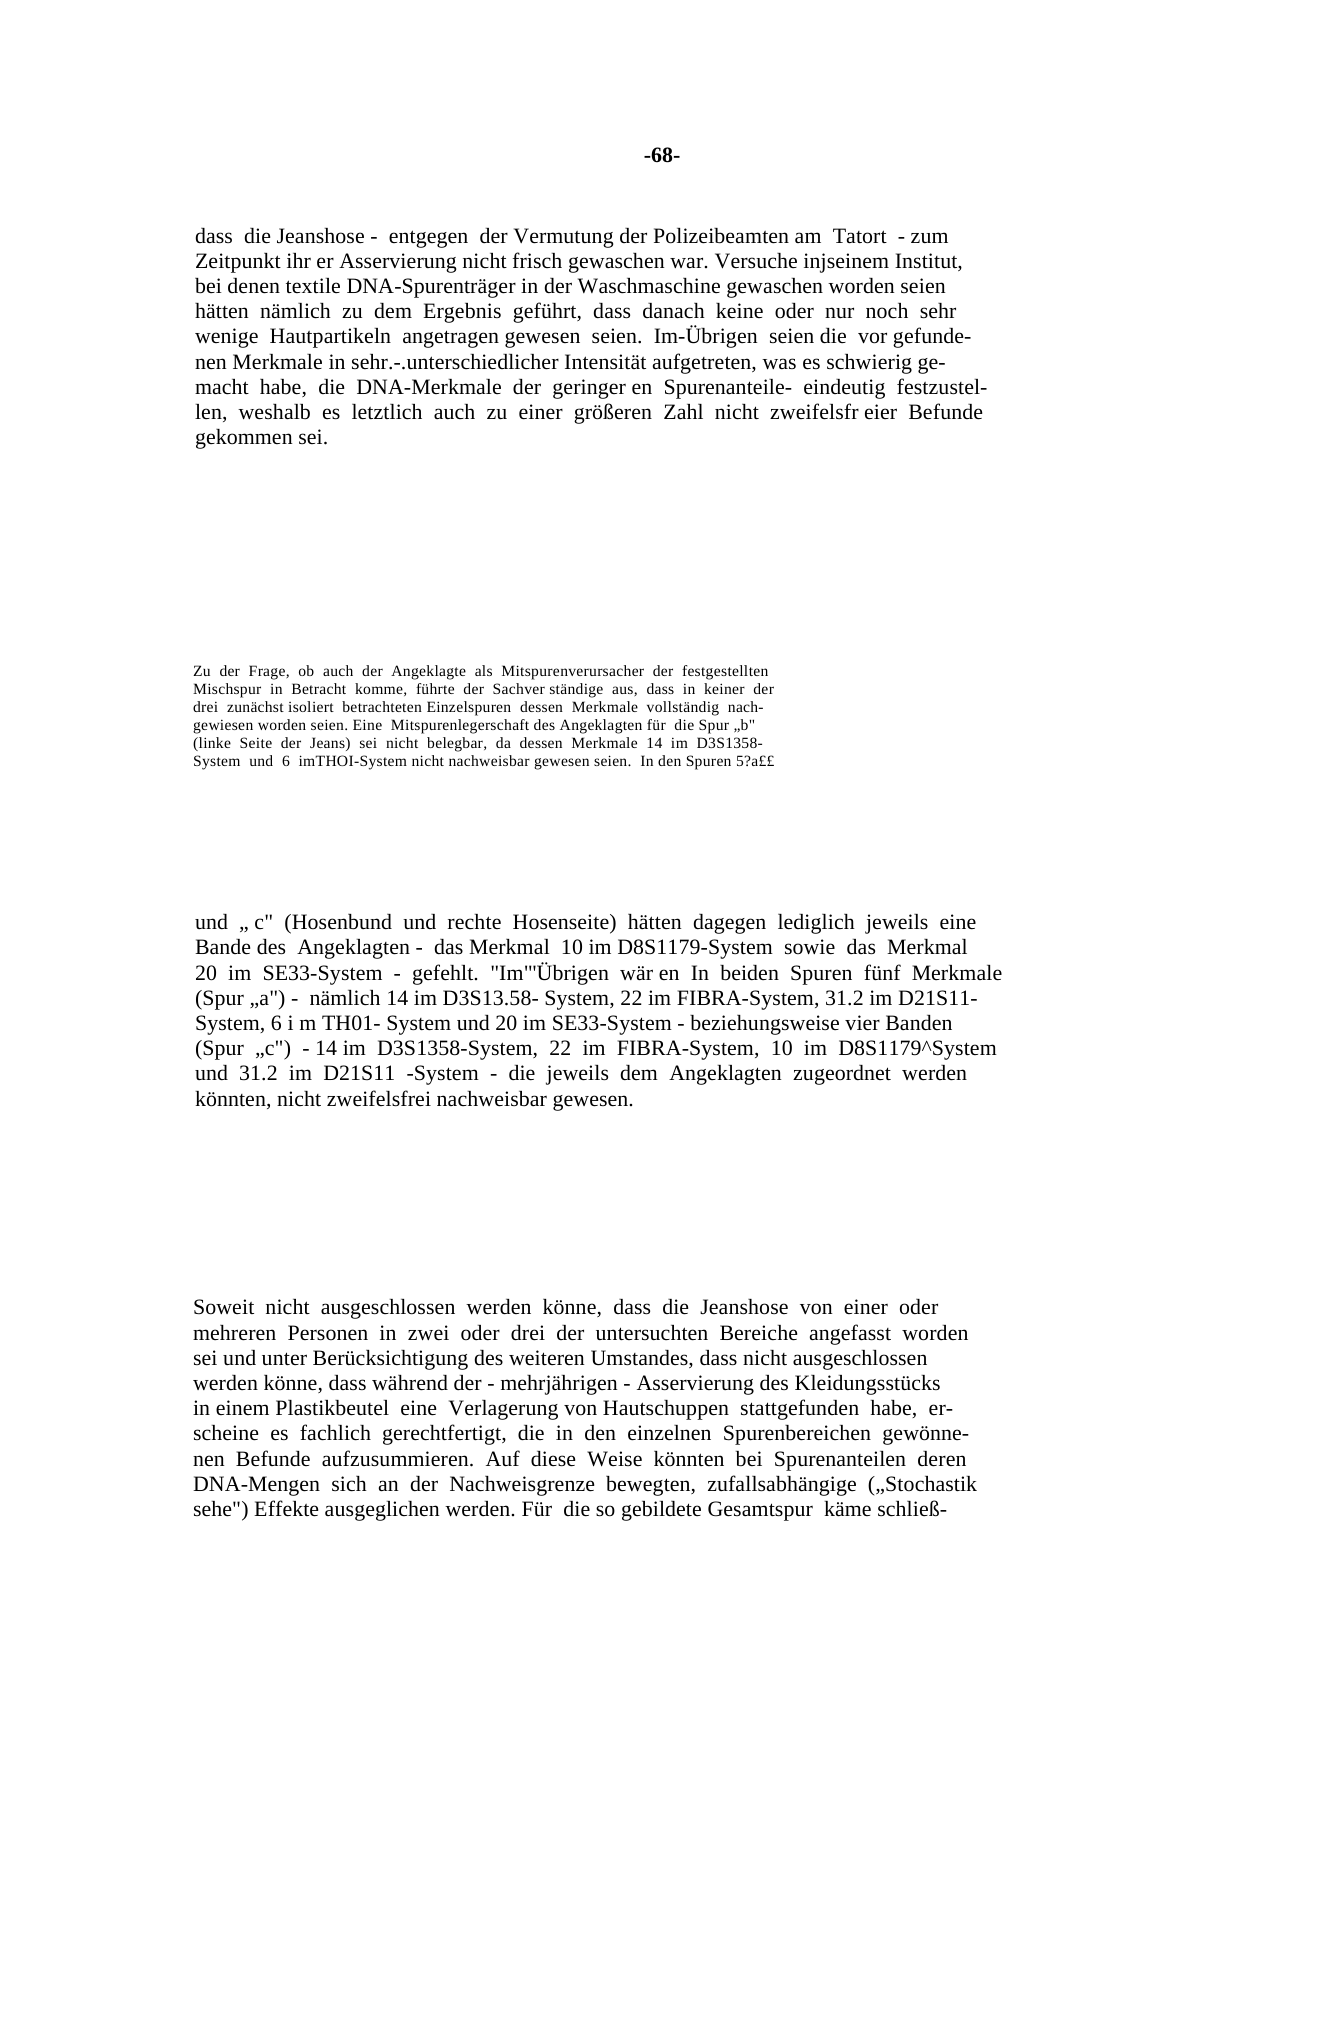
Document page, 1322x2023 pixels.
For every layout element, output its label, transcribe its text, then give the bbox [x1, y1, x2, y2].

text sehe") Effekte ausgeglichen werden. Für die so gebildete Gesamtspur käme schließ- [193, 1496, 1296, 1521]
text und „ c" (Hosenbund und rechte Hosenseite) hätten dagegen lediglich jeweils eine [195, 909, 1296, 934]
text Zeitpunkt ihr er Asservierung nicht frisch gewaschen war. Versuche injseinem Institut, [195, 248, 1296, 273]
text (linke Seite der Jeans) sei nicht belegbar, da dessen Merkmale 14 im D3S1358- [193, 733, 1290, 751]
text dass die Jeanshose - entgegen der Vermutung der Polizeibeamten am Tatort - zum [195, 223, 1296, 248]
text -68- [643, 142, 770, 167]
text (Spur „c") - 14 im D3S1358-System, 22 im FIBRA-System, 10 im D8S1179^System [195, 1035, 1296, 1060]
text könnten, nicht zweifelsfrei nachweisbar gewesen. [195, 1086, 1296, 1111]
text 20 im SE33-System - gefehlt. "Im"'Übrigen wär en In beiden Spuren fünf Merkmale [195, 959, 1296, 985]
text Mischspur in Betracht komme, führte der Sachver ständige aus, dass in keiner der [193, 680, 1290, 698]
text nen Befunde aufzusummieren. Auf diese Weise könnten bei Spurenanteilen deren [193, 1446, 1296, 1471]
text System, 6 i m TH01- System und 20 im SE33-System - beziehungsweise vier Banden [195, 1010, 1296, 1035]
text Soweit nicht ausgeschlossen werden könne, dass die Jeanshose von einer oder [193, 1294, 1296, 1319]
text mehreren Personen in zwei oder drei der untersuchten Bereiche angefasst worden [193, 1319, 1296, 1345]
text nen Merkmale in sehr.-.unterschiedlicher Intensität aufgetreten, was es schwierig ge- [195, 349, 1296, 374]
text hätten nämlich zu dem Ergebnis geführt, dass danach keine oder nur noch sehr [195, 298, 1296, 323]
text und 31.2 im D21S11 -System - die jeweils dem Angeklagten zugeordnet werden [195, 1060, 1296, 1086]
text gewiesen worden seien. Eine Mitspurenlegerschaft des Angeklagten für die Spur „b" [193, 716, 1290, 733]
text Zu der Frage, ob auch der Angeklagte als Mitspurenverursacher der festgestellten [193, 662, 1290, 680]
text len, weshalb es letztlich auch zu einer größeren Zahl nicht zweifelsfr eier Befunde [195, 399, 1296, 424]
text macht habe, die DNA-Merkmale der geringer en Spurenanteile- eindeutig festzustel- [195, 374, 1296, 399]
text DNA-Mengen sich an der Nachweisgrenze bewegten, zufallsabhängige („Stochastik [193, 1471, 1296, 1496]
text werden könne, dass während der - mehrjährigen - Asservierung des Kleidungsstücks [193, 1370, 1296, 1395]
text in einem Plastikbeutel eine Verlagerung von Hautschuppen stattgefunden habe, er- [193, 1395, 1296, 1420]
text System und 6 imTHOI-System nicht nachweisbar gewesen seien. In den Spuren 5?a££ [193, 751, 1290, 769]
text sei und unter Berücksichtigung des weiteren Umstandes, dass nicht ausgeschlossen [193, 1345, 1296, 1370]
text drei zunächst isoliert betrachteten Einzelspuren dessen Merkmale vollständig nach- [193, 698, 1290, 716]
text scheine es fachlich gerechtfertigt, die in den einzelnen Spurenbereichen gewönne- [193, 1420, 1296, 1446]
text Bande des Angeklagten - das Merkmal 10 im D8S1179-System sowie das Merkmal [195, 934, 1296, 959]
text wenige Hautpartikeln angetragen gewesen seien. Im-Übrigen seien die vor gefunde- [195, 323, 1296, 349]
text (Spur „a") - nämlich 14 im D3S13.58- System, 22 im FIBRA-System, 31.2 im D21S11- [195, 985, 1296, 1010]
text gekommen sei. [195, 424, 1296, 449]
text bei denen textile DNA-Spurenträger in der Waschmaschine gewaschen worden seien [195, 273, 1296, 298]
